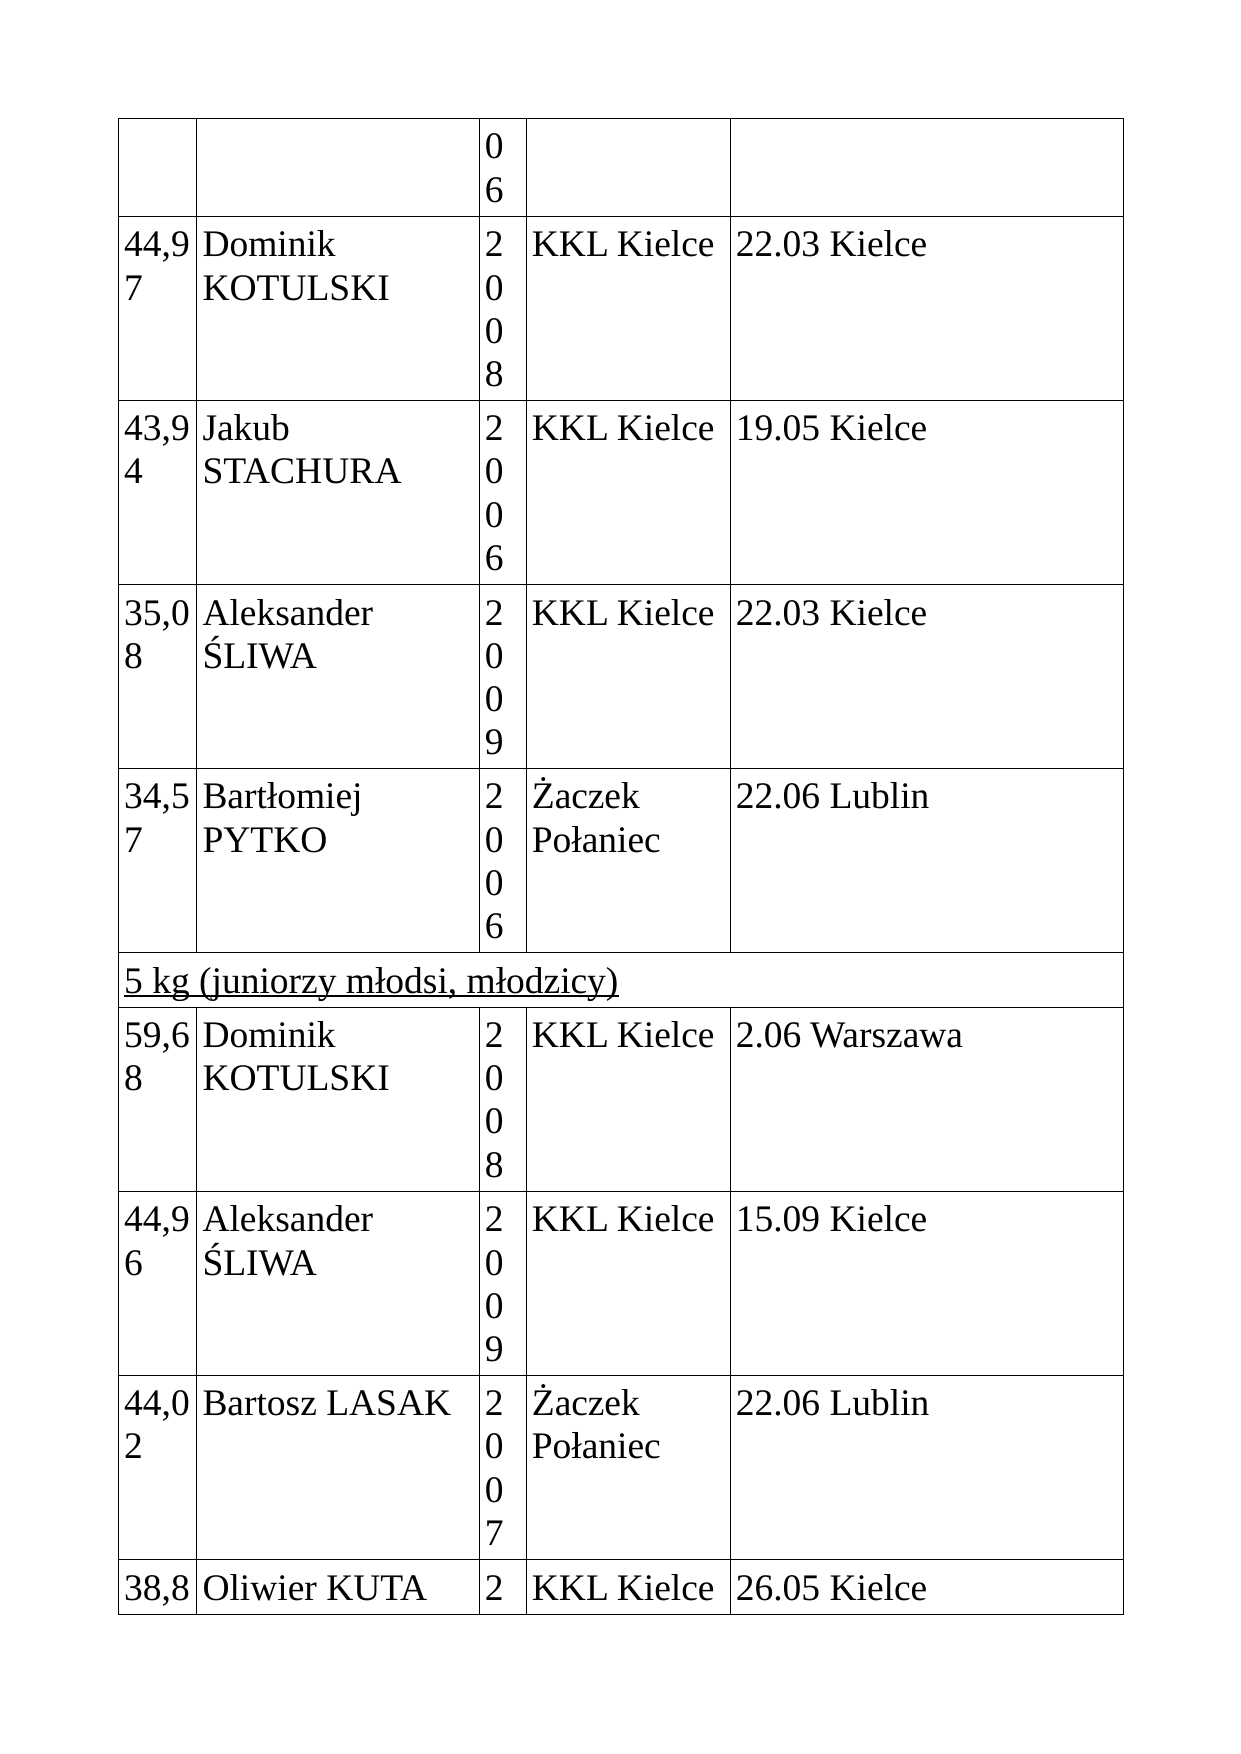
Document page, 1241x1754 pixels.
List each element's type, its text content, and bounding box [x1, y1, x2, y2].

table_cell 06 [480, 119, 526, 216]
table_cell Aleksander ŚLIWA [197, 585, 479, 768]
table_cell Żaczek Połaniec [527, 769, 730, 952]
table_cell 22.03 Kielce [731, 217, 1123, 400]
table_cell 2009 [480, 585, 526, 768]
table_cell 35,08 [119, 585, 196, 768]
table_cell KKL Kielce [527, 585, 730, 768]
table_cell 44,96 [119, 1192, 196, 1375]
table_cell Aleksander ŚLIWA [197, 1192, 479, 1375]
table_cell 15.09 Kielce [731, 1192, 1123, 1375]
table_cell 44,02 [119, 1376, 196, 1559]
table_cell KKL Kielce [527, 1008, 730, 1191]
table_cell KKL Kielce [527, 1560, 730, 1614]
table_cell Bartłomiej PYTKO [197, 769, 479, 952]
table_cell 22.03 Kielce [731, 585, 1123, 768]
table_cell 59,68 [119, 1008, 196, 1191]
table_cell 22.06 Lublin [731, 769, 1123, 952]
table_cell 26.05 Kielce [731, 1560, 1123, 1614]
table_cell KKL Kielce [527, 1192, 730, 1375]
table_cell 2.06 Warszawa [731, 1008, 1123, 1191]
table_cell KKL Kielce [527, 401, 730, 584]
table_cell [197, 119, 479, 216]
table_cell 5 kg (juniorzy młodsi, młodzicy) [119, 953, 1123, 1007]
table_cell Bartosz LASAK [197, 1376, 479, 1559]
table_cell [527, 119, 730, 216]
table_cell Dominik KOTULSKI [197, 217, 479, 400]
table_cell Oliwier KUTA [197, 1560, 479, 1614]
table_cell 22.06 Lublin [731, 1376, 1123, 1559]
table_cell Dominik KOTULSKI [197, 1008, 479, 1191]
table_cell 2 [480, 1560, 526, 1614]
table_cell 2006 [480, 769, 526, 952]
table_cell KKL Kielce [527, 217, 730, 400]
table_cell [731, 119, 1123, 216]
table_cell 44,97 [119, 217, 196, 400]
table_cell 2008 [480, 1008, 526, 1191]
table_cell 2009 [480, 1192, 526, 1375]
table_cell 19.05 Kielce [731, 401, 1123, 584]
table_cell 43,94 [119, 401, 196, 584]
table_cell Jakub STACHURA [197, 401, 479, 584]
table_cell 2006 [480, 401, 526, 584]
table_cell 38,8 [119, 1560, 196, 1614]
table_cell [119, 119, 196, 216]
table_cell 2008 [480, 217, 526, 400]
table_cell Żaczek Połaniec [527, 1376, 730, 1559]
table_cell 2007 [480, 1376, 526, 1559]
table_cell 34,57 [119, 769, 196, 952]
